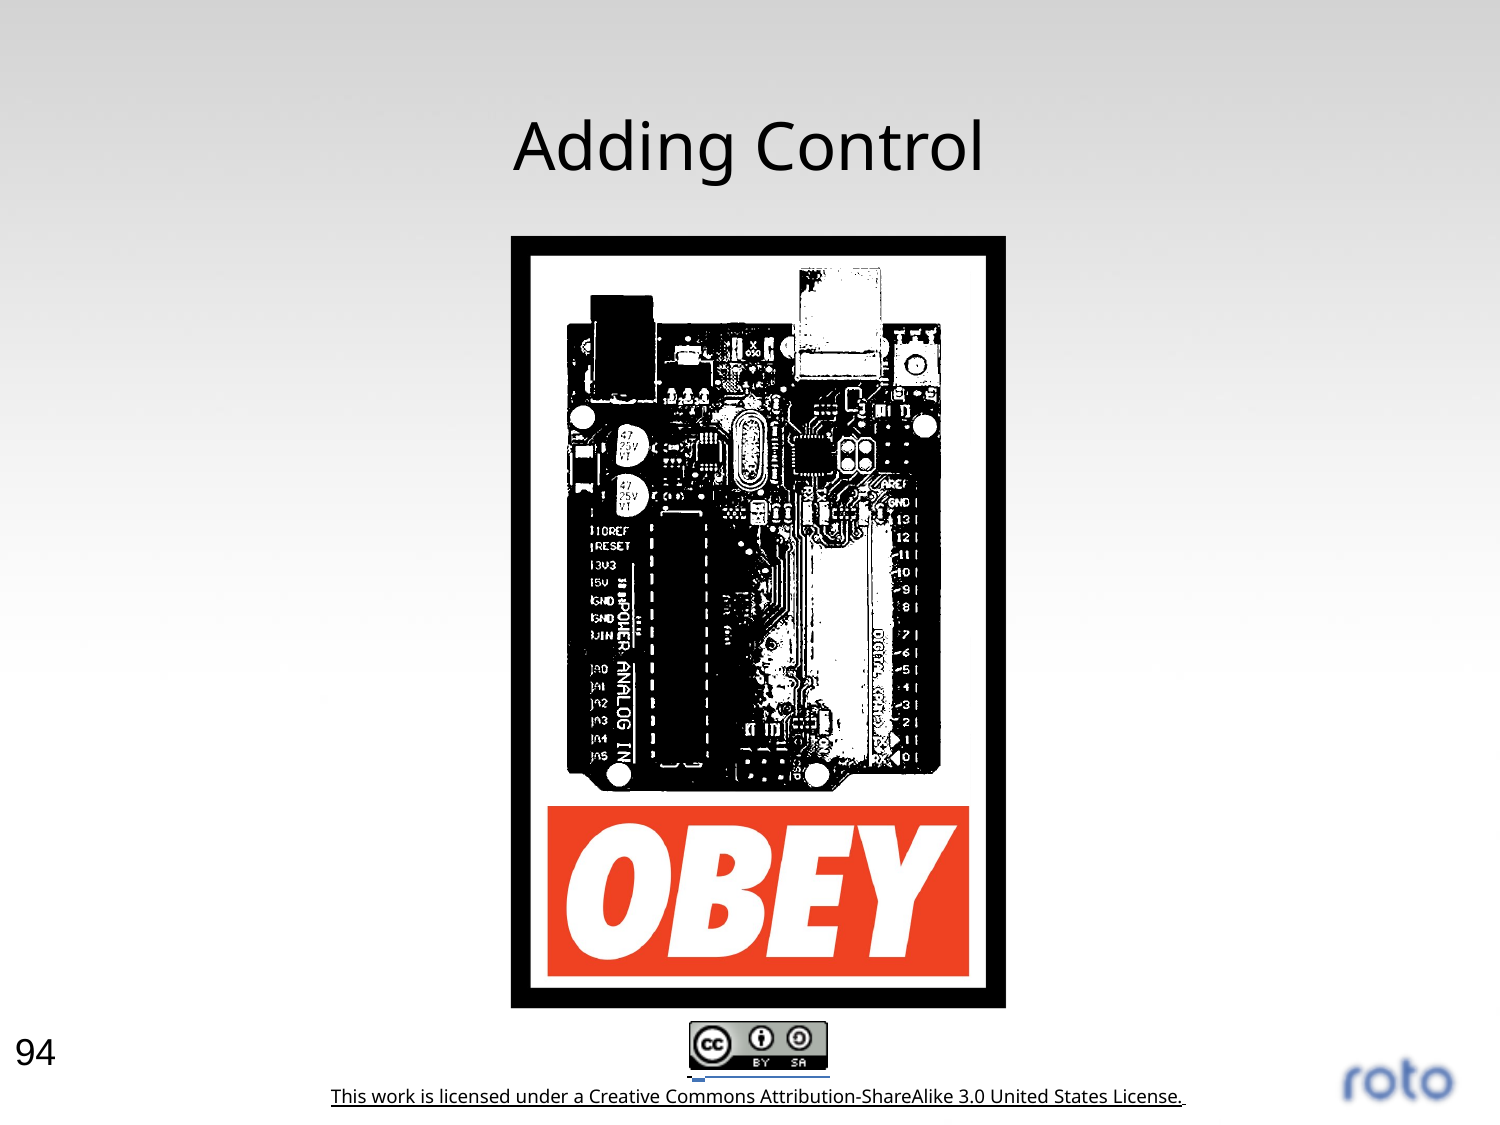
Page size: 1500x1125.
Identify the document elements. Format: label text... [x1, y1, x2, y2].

title Adding Control [112, 49, 1388, 238]
picture [0, 0, 1500, 1125]
